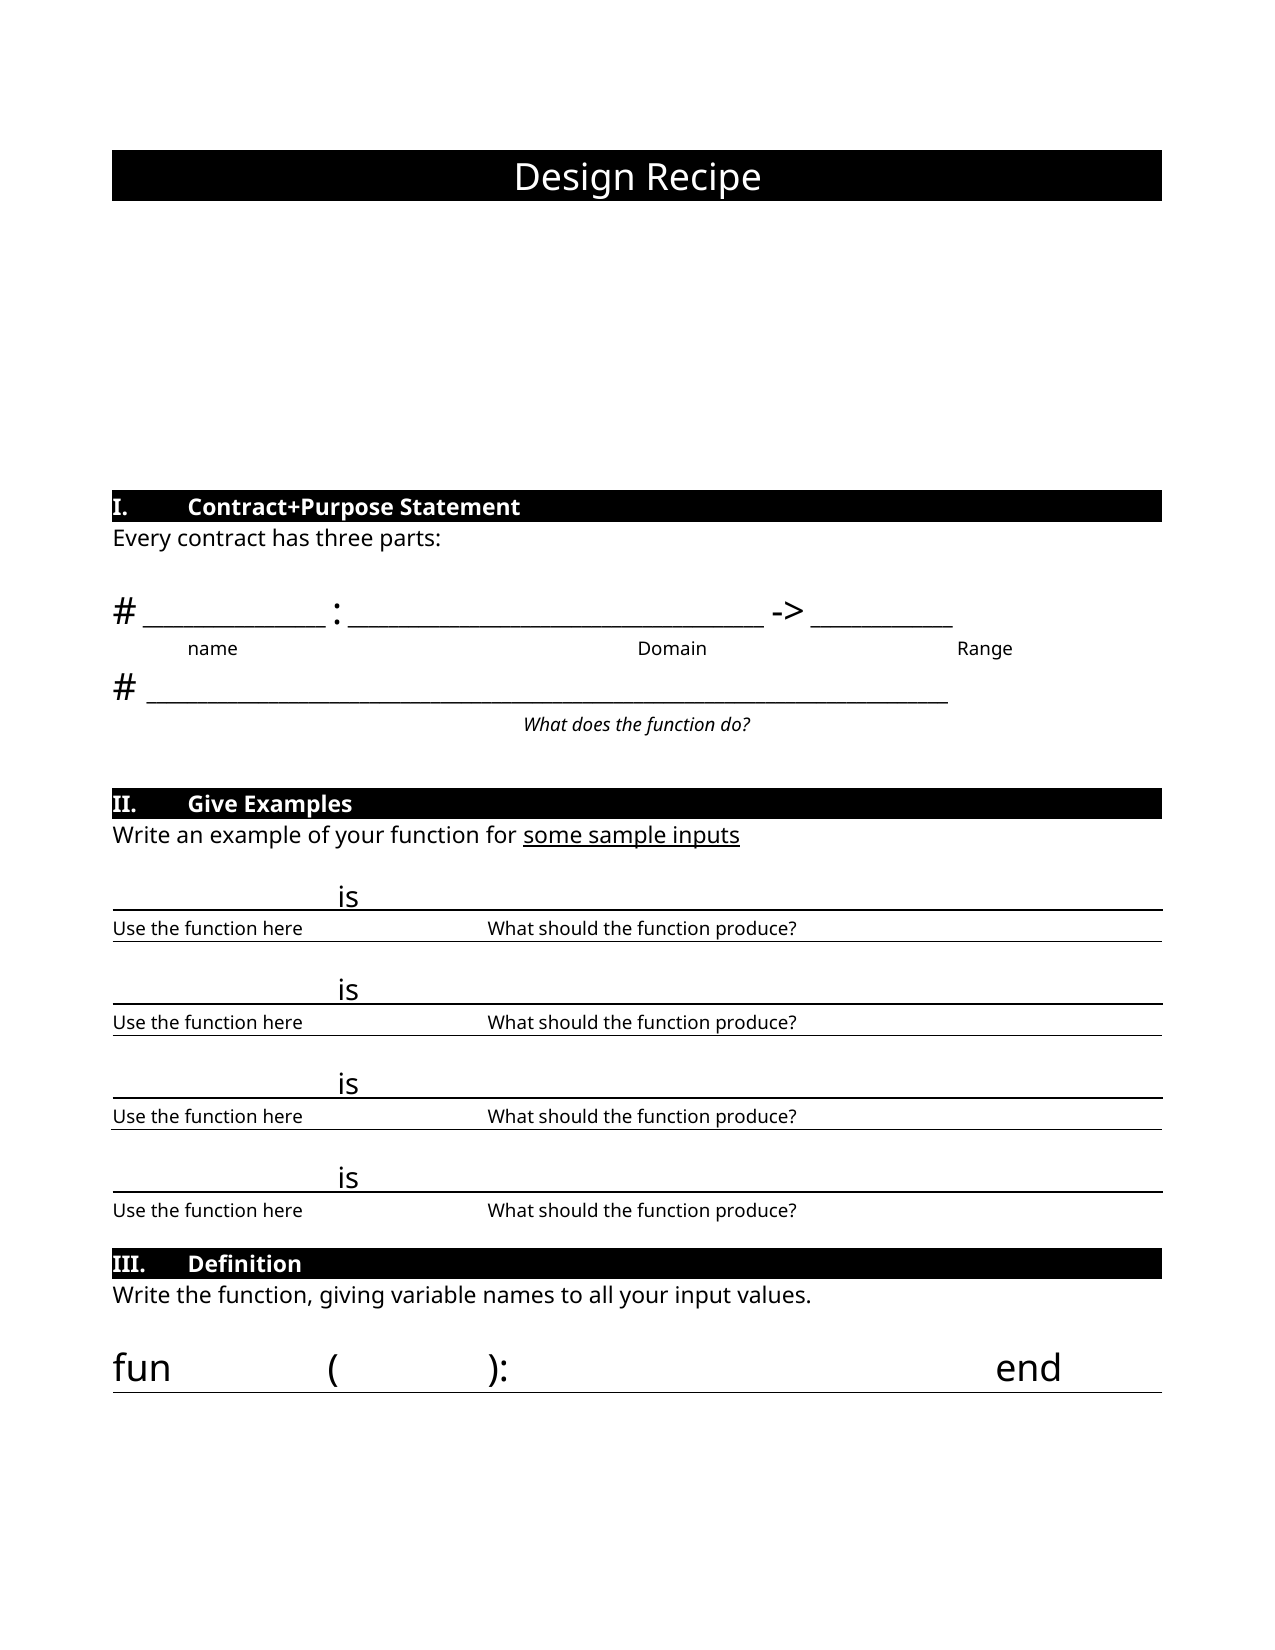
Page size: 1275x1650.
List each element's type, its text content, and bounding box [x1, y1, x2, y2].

text Write an example of your function for some sample inputs [112, 819, 1162, 850]
text is [112, 970, 1162, 1003]
text name Domain Range [112, 635, 1162, 661]
subtitle Contract+Purpose Statement [112, 490, 1162, 522]
text [112, 1192, 1162, 1197]
text fun ( ): end [112, 1341, 1162, 1392]
text # __________________ : _________________________________________ -> ______________ [112, 584, 1162, 635]
text # _______________________________________________________________________________ [112, 661, 1162, 712]
text is [112, 876, 1162, 909]
subtitle Design Recipe [112, 150, 1162, 201]
text [112, 910, 1162, 916]
text Use the function here What should the function produce? [112, 1197, 1162, 1223]
list Write the function, giving variable names to all your input values. [75, 1279, 1162, 1310]
text Every contract has three parts: [112, 522, 1162, 553]
subtitle Definition [112, 1248, 1162, 1279]
text What does the function do? [112, 712, 1162, 737]
subtitle Give Examples [112, 788, 1162, 819]
text Use the function here What should the function produce? [112, 1103, 1162, 1129]
text is [112, 1157, 1162, 1191]
text [112, 1098, 1162, 1103]
text Use the function here What should the function produce? [112, 916, 1162, 941]
text is [112, 1063, 1162, 1097]
text [112, 1004, 1162, 1009]
text Use the function here What should the function produce? [112, 1009, 1162, 1035]
